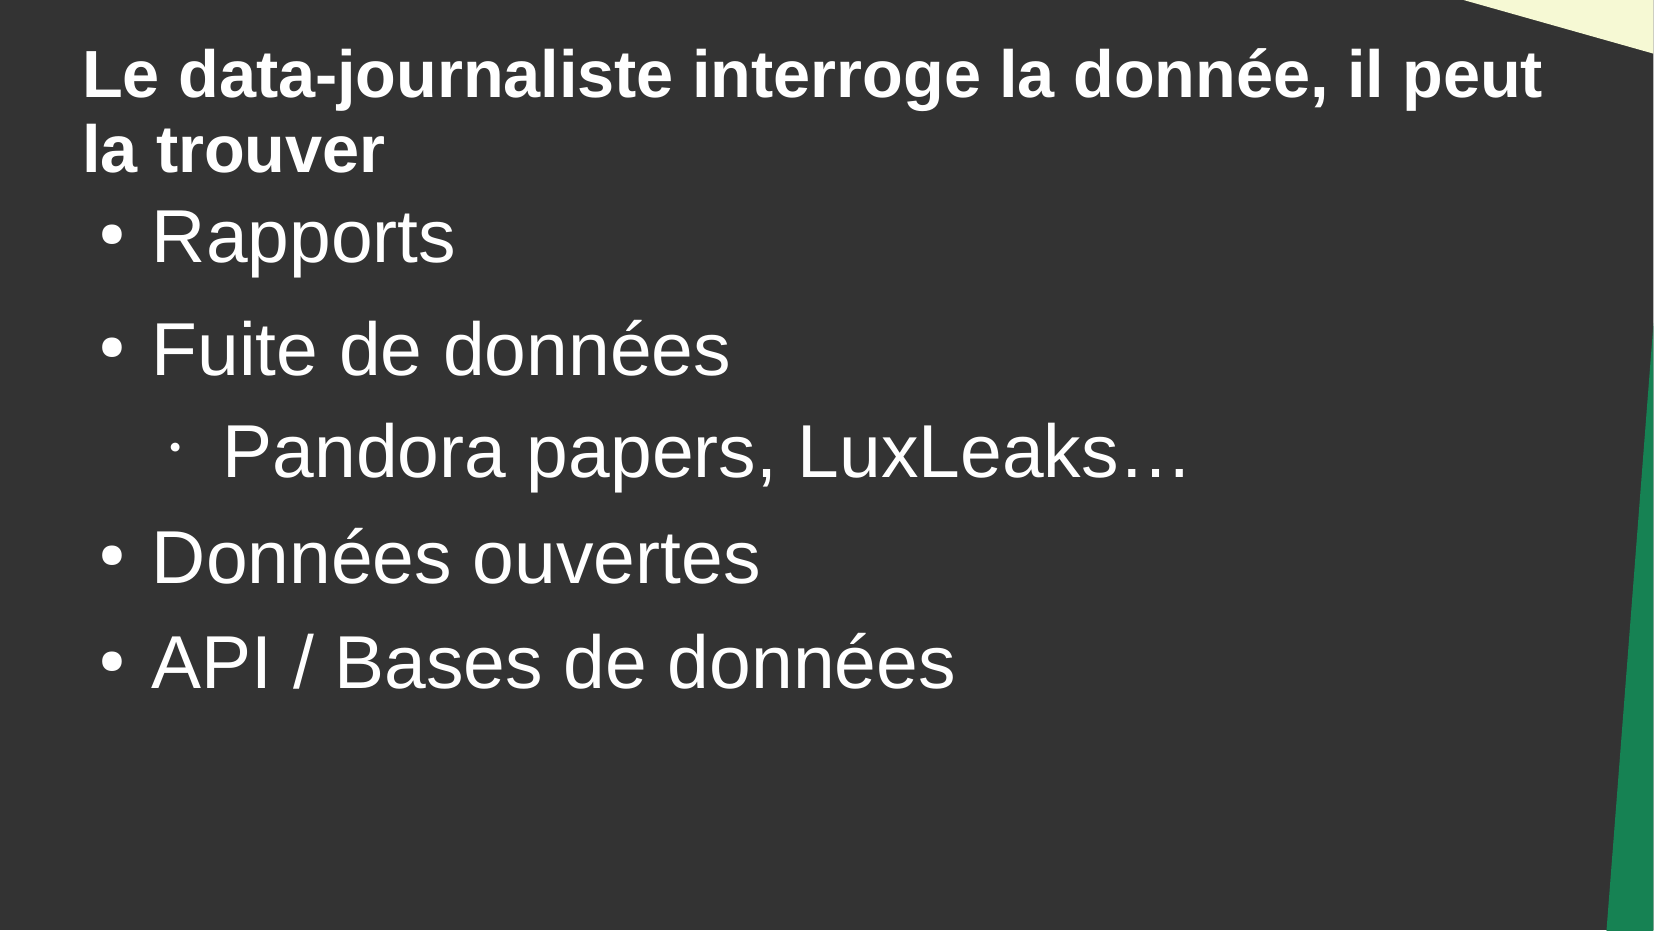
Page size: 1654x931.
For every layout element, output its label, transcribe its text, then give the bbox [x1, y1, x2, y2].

text_box [1463, 0, 1654, 54]
title Le data-journaliste interroge la donnée, il peut la trouver [82, 37, 1571, 187]
text_box [1606, 316, 1654, 931]
list Rapports Fuite de données Pandora papers, LuxLeaks… Données ouvertes API / Bases de données [80, 194, 1560, 821]
